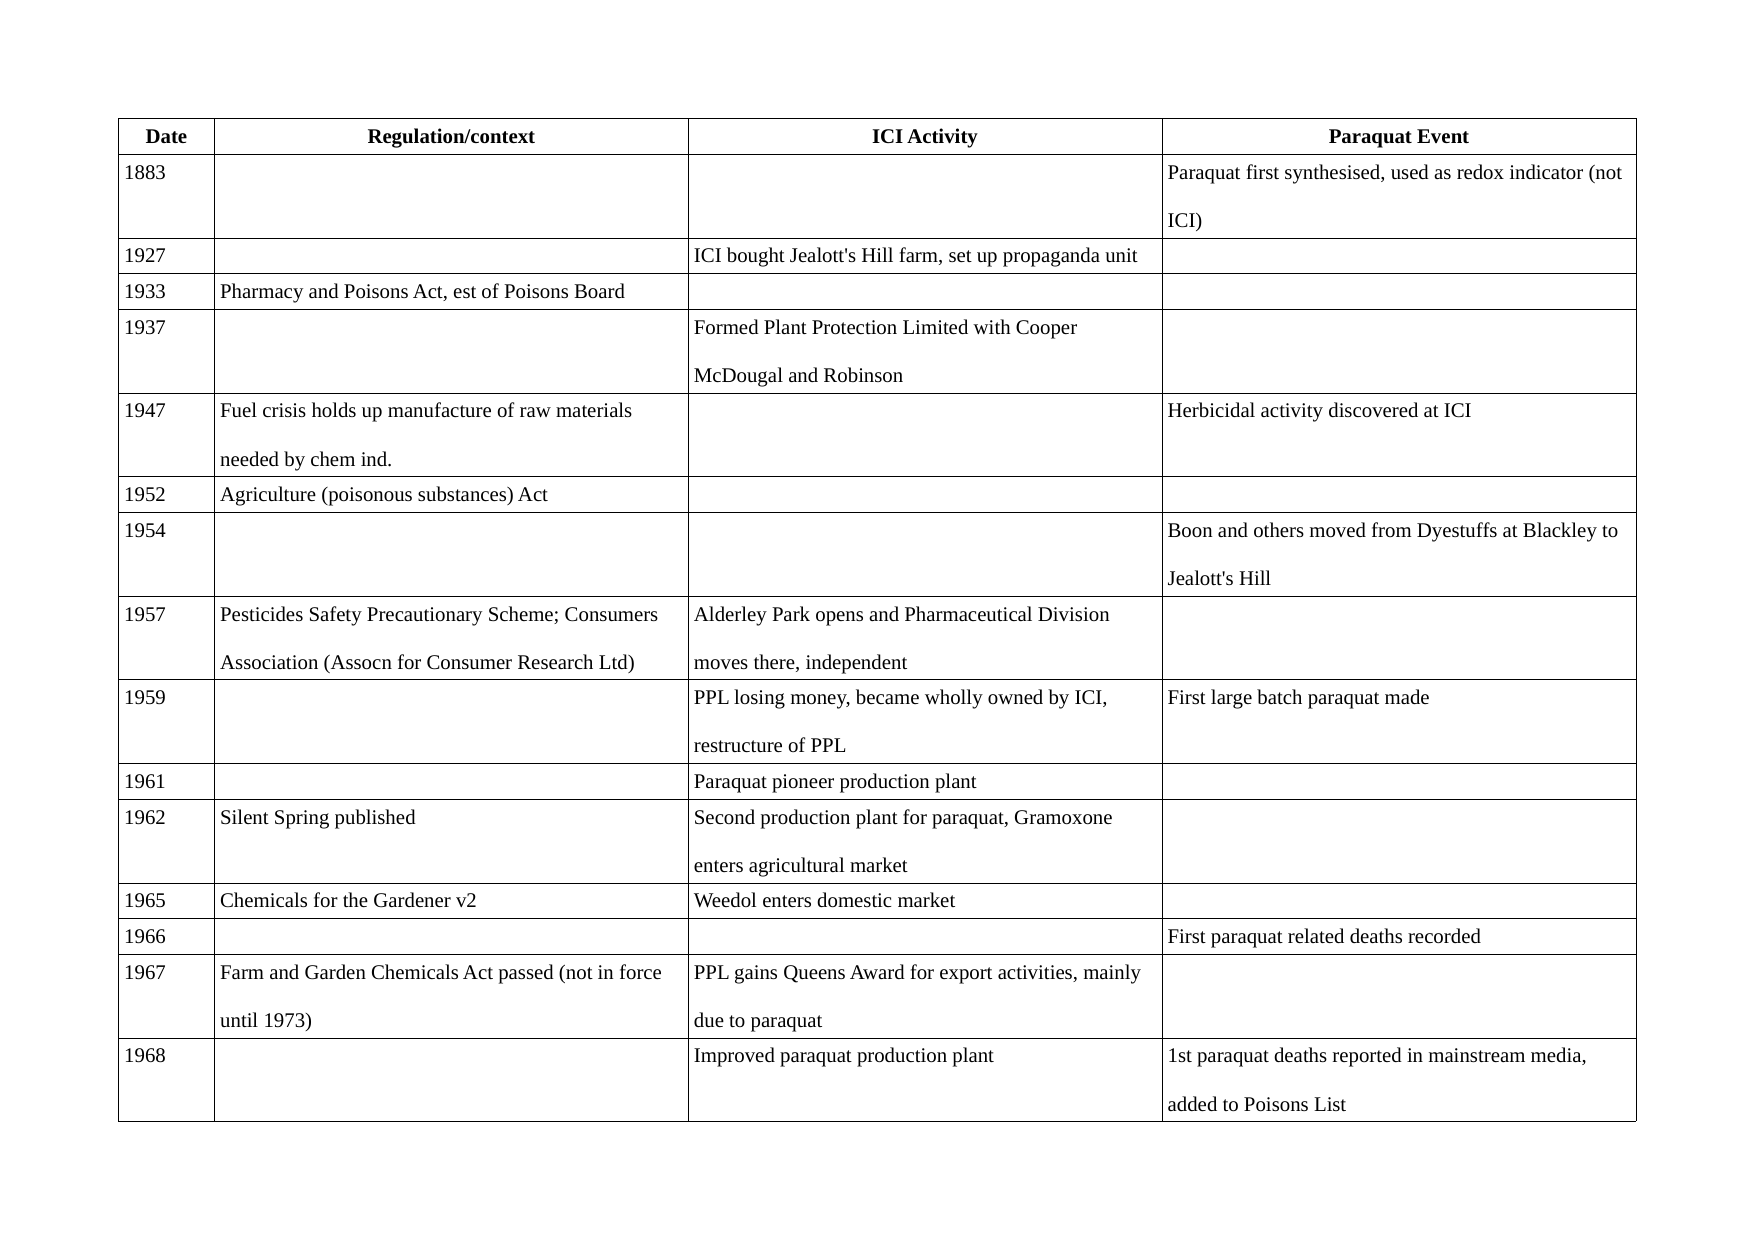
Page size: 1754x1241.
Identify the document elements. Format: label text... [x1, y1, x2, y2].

table_cell [689, 155, 1162, 237]
table_cell 1965 [119, 884, 214, 918]
table_cell [1163, 597, 1636, 679]
table_cell [215, 513, 688, 596]
table_cell Chemicals for the Gardener v2 [215, 884, 688, 918]
table_cell Improved paraquat production plant [689, 1039, 1162, 1121]
table_cell Fuel crisis holds up manufacture of raw materials needed by chem ind. [215, 394, 688, 476]
table_cell 1957 [119, 597, 214, 679]
table_cell 1954 [119, 513, 214, 596]
table_cell [215, 1039, 688, 1121]
table_cell Paraquat first synthesised, used as redox indicator (not ICI) [1163, 155, 1636, 237]
table_cell 1952 [119, 477, 214, 512]
table_cell Farm and Garden Chemicals Act passed (not in force until 1973) [215, 955, 688, 1037]
table_cell [689, 513, 1162, 596]
table_cell Pharmacy and Poisons Act, est of Poisons Board [215, 274, 688, 309]
table_header Date [119, 119, 214, 154]
table_cell [689, 477, 1162, 512]
table_cell 1933 [119, 274, 214, 309]
table_cell [215, 239, 688, 273]
table_header Regulation/context [215, 119, 688, 154]
table_cell ICI bought Jealott's Hill farm, set up propaganda unit [689, 239, 1162, 273]
table_cell Weedol enters domestic market [689, 884, 1162, 918]
table_cell [1163, 764, 1636, 799]
table_cell Agriculture (poisonous substances) Act [215, 477, 688, 512]
table_cell [1163, 800, 1636, 882]
table_cell PPL losing money, became wholly owned by ICI, restructure of PPL [689, 680, 1162, 763]
table_cell Alderley Park opens and Pharmaceutical Division moves there, independent [689, 597, 1162, 679]
table_header ICI Activity [689, 119, 1162, 154]
table_cell [1163, 477, 1636, 512]
table_cell Silent Spring published [215, 800, 688, 882]
table_header Paraquat Event [1163, 119, 1636, 154]
table_cell 1947 [119, 394, 214, 476]
table_cell 1967 [119, 955, 214, 1037]
table_cell 1966 [119, 919, 214, 954]
table_cell [1163, 274, 1636, 309]
table_cell Formed Plant Protection Limited with Cooper McDougal and Robinson [689, 310, 1162, 392]
table_cell First paraquat related deaths recorded [1163, 919, 1636, 954]
table_cell Paraquat pioneer production plant [689, 764, 1162, 799]
table_cell [1163, 310, 1636, 392]
table_cell [215, 310, 688, 392]
table_cell [215, 764, 688, 799]
table_cell Herbicidal activity discovered at ICI [1163, 394, 1636, 476]
table_cell [1163, 955, 1636, 1037]
table_cell 1962 [119, 800, 214, 882]
table_cell 1883 [119, 155, 214, 237]
table_cell PPL gains Queens Award for export activities, mainly due to paraquat [689, 955, 1162, 1037]
table_cell 1927 [119, 239, 214, 273]
table_cell Second production plant for paraquat, Gramoxone enters agricultural market [689, 800, 1162, 882]
table_cell [215, 680, 688, 763]
table_cell [1163, 884, 1636, 918]
table_cell Pesticides Safety Precautionary Scheme; Consumers Association (Assocn for Consumer Research Ltd) [215, 597, 688, 679]
table_cell 1968 [119, 1039, 214, 1121]
table_cell [215, 155, 688, 237]
table_cell [1163, 239, 1636, 273]
table_cell First large batch paraquat made [1163, 680, 1636, 763]
table_cell 1961 [119, 764, 214, 799]
table_cell 1937 [119, 310, 214, 392]
table_cell [689, 394, 1162, 476]
table_cell [689, 919, 1162, 954]
table_cell [689, 274, 1162, 309]
table_cell [215, 919, 688, 954]
table_cell 1st paraquat deaths reported in mainstream media, added to Poisons List [1163, 1039, 1636, 1121]
table_cell 1959 [119, 680, 214, 763]
table_cell Boon and others moved from Dyestuffs at Blackley to Jealott's Hill [1163, 513, 1636, 596]
